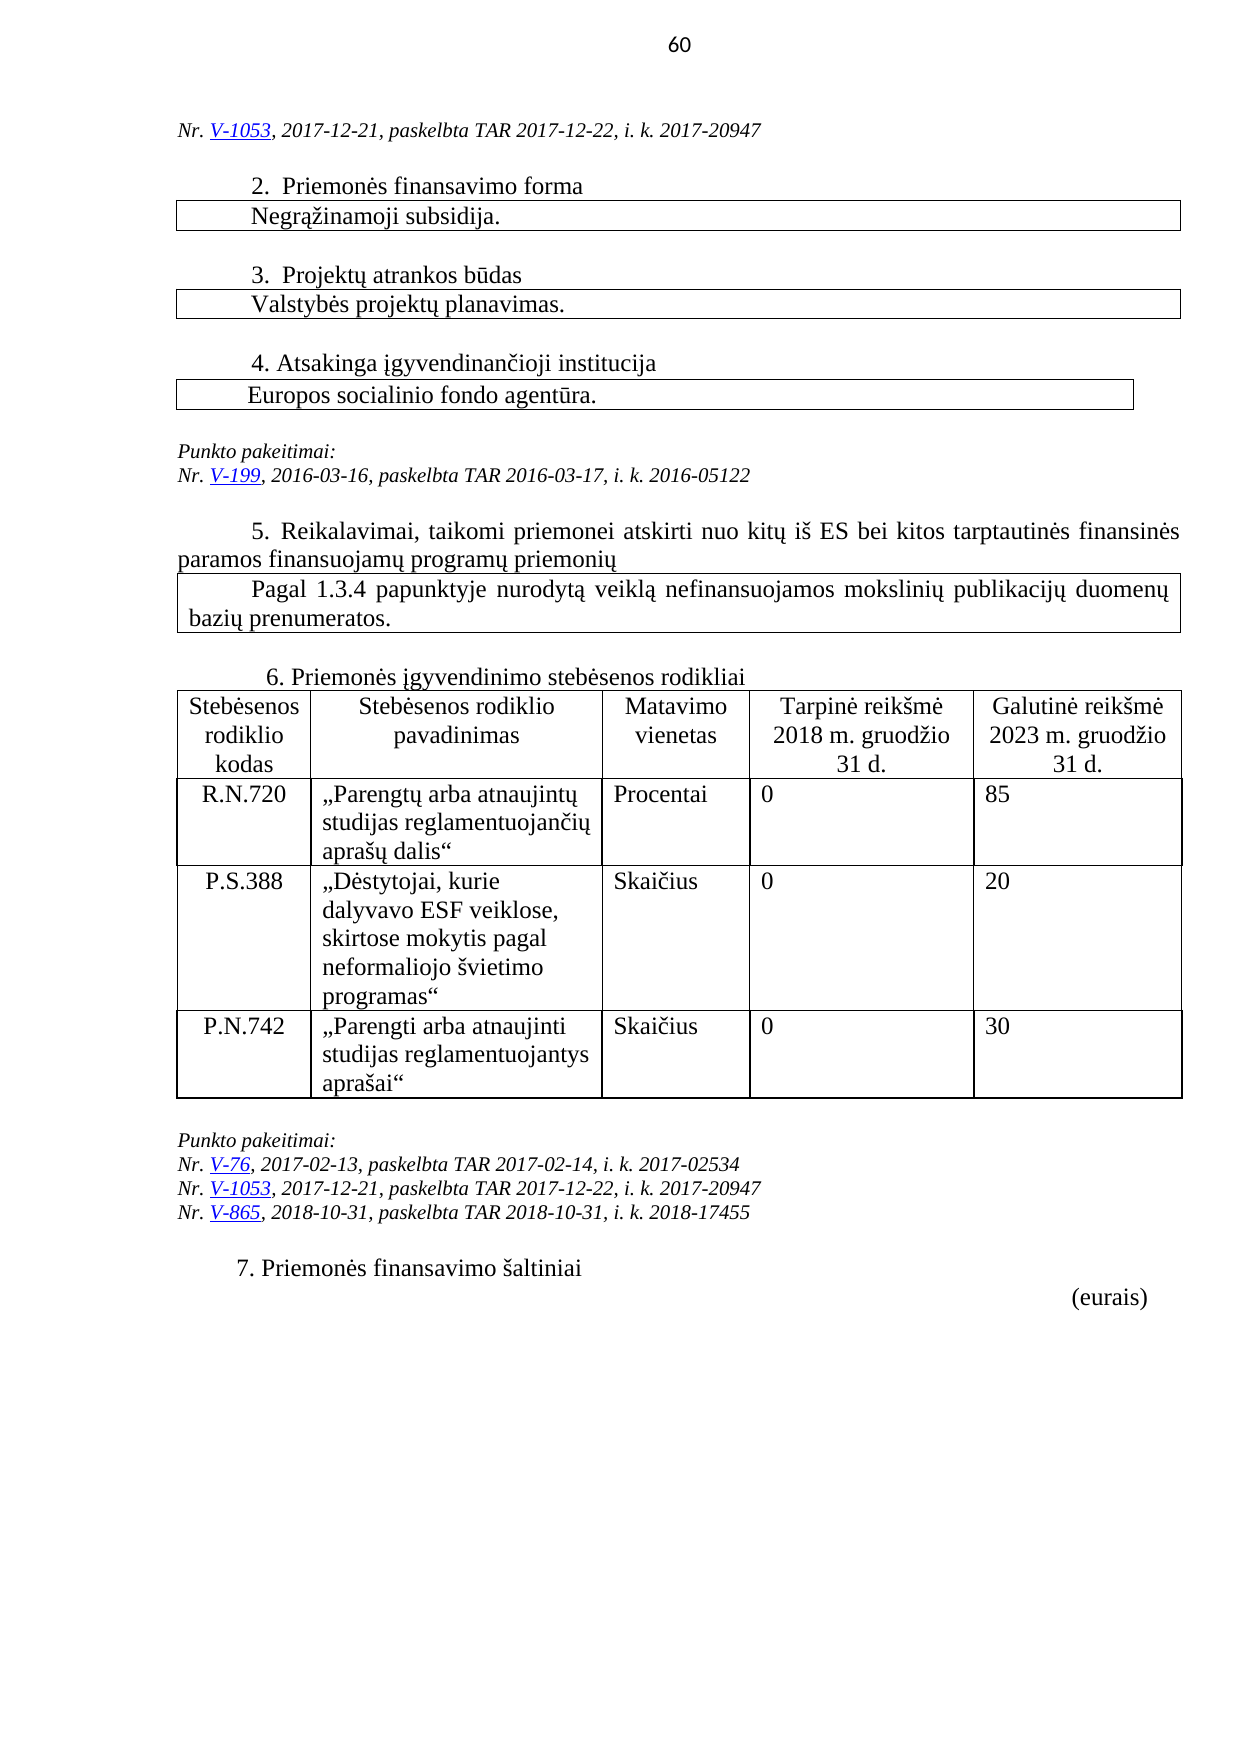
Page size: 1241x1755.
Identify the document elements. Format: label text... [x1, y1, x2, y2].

table_cell 30 [975, 1011, 1181, 1097]
text Nr. V-199, 2016-03-16, paskelbta TAR 2016-03-17, i. k. 2016-05122 [177, 463, 1181, 487]
table_header Stebėsenos rodiklio pavadinimas [311, 691, 602, 778]
text Punkto pakeitimai: [177, 1128, 1181, 1152]
text 3. Projektų atrankos būdas [251, 260, 1181, 288]
table_cell Procentai [603, 779, 749, 865]
table_header Tarpinė reikšmė 2018 m. gruodžio 31 d. [750, 691, 973, 778]
table_header Matavimo vienetas [603, 691, 749, 778]
text Nr. V-1053, 2017-12-21, paskelbta TAR 2017-12-22, i. k. 2017-20947 [177, 1176, 1181, 1200]
table_header Europos socialinio fondo agentūra. [177, 380, 1133, 409]
text Nr. V-76, 2017-02-13, paskelbta TAR 2017-02-14, i. k. 2017-02534 [177, 1152, 1181, 1176]
table_cell P.N.742 [178, 1011, 310, 1097]
table_cell „Dėstytojai, kurie dalyvavo ESF veiklose, skirtose mokytis pagal neformaliojo švietimo programas“ [311, 866, 602, 1010]
text 7. Priemonės finansavimo šaltiniai [236, 1253, 1181, 1282]
text 2. Priemonės finansavimo forma [251, 171, 1181, 200]
table_header Galutinė reikšmė 2023 m. gruodžio 31 d. [974, 691, 1181, 778]
table_header Negrąžinamoji subsidija. [177, 201, 1180, 230]
table_cell „Parengtų arba atnaujintų studijas reglamentuojančių aprašų dalis“ [312, 779, 601, 865]
text 4. Atsakinga įgyvendinančioji institucija [251, 348, 1181, 377]
table_cell P.S.388 [178, 866, 310, 1010]
table_cell Skaičius [603, 866, 749, 1010]
table_cell 0 [751, 779, 973, 865]
table_header Valstybės projektų planavimas. [177, 290, 1180, 318]
text Punkto pakeitimai: [177, 439, 1181, 463]
text 6. Priemonės įgyvendinimo stebėsenos rodikliai [266, 662, 1181, 690]
table_header Pagal 1.3.4 papunktyje nurodytą veiklą nefinansuojamos mokslinių publikacijų duomenų bazių prenumeratos. [178, 574, 1180, 632]
text Nr. V-865, 2018-10-31, paskelbta TAR 2018-10-31, i. k. 2018-17455 [177, 1200, 1181, 1224]
text Nr. V-1053, 2017-12-21, paskelbta TAR 2017-12-22, i. k. 2017-20947 [177, 118, 1181, 142]
table_cell „Parengti arba atnaujinti studijas reglamentuojantys aprašai“ [312, 1011, 601, 1097]
table_cell 0 [751, 1011, 973, 1097]
table_cell 20 [974, 866, 1181, 1010]
table_header Stebėsenos rodiklio kodas [178, 691, 310, 778]
text (eurais) [177, 1282, 1181, 1310]
table_cell 85 [975, 779, 1181, 865]
text 5. Reikalavimai, taikomi priemonei atskirti nuo kitų iš ES bei kitos tarptautinės finansinės paramos finansuojamų programų priemonių [177, 516, 1181, 573]
table_cell R.N.720 [178, 779, 310, 865]
table_cell Skaičius [603, 1011, 749, 1097]
table_cell 0 [750, 866, 973, 1010]
